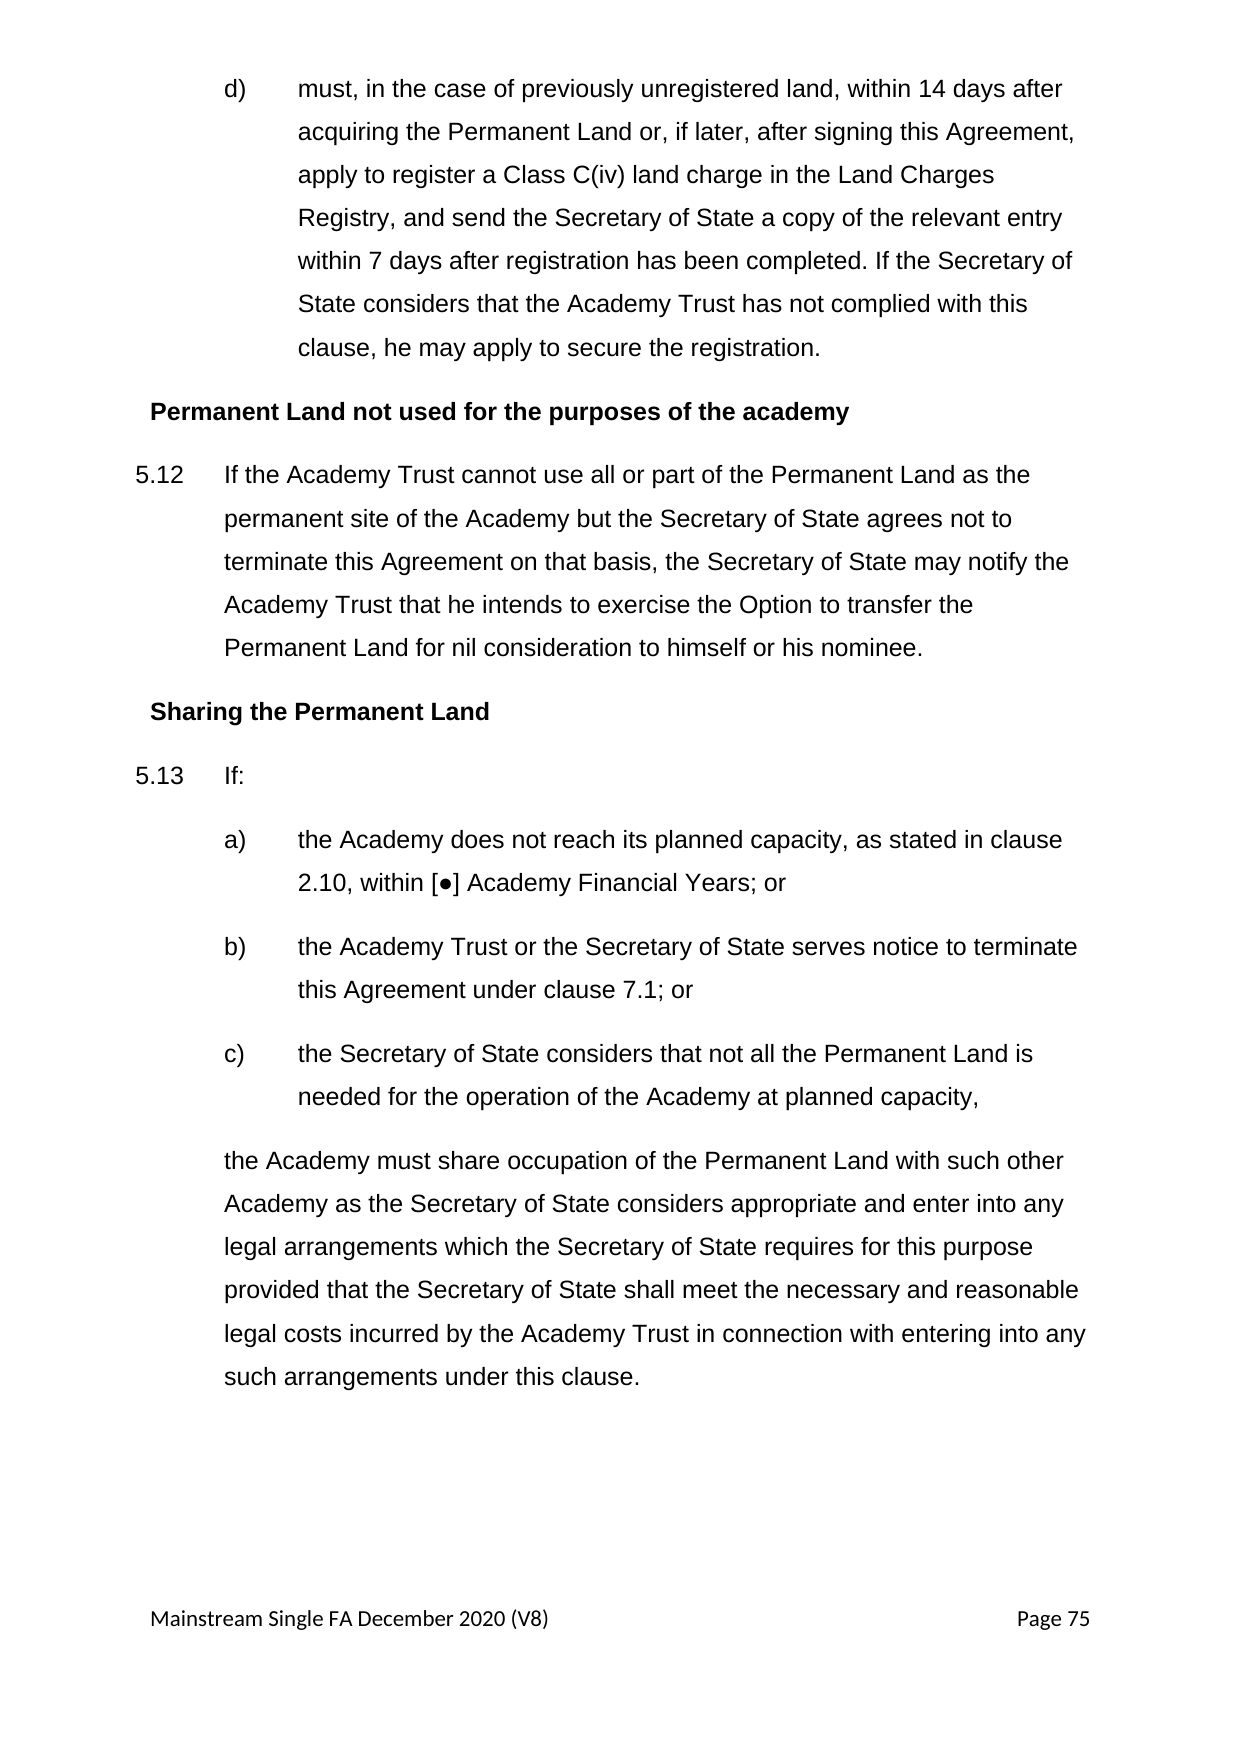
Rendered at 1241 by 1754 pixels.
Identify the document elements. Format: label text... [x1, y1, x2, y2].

text Permanent Land not used for the purposes of the academy [150, 396, 1090, 425]
text Sharing the Permanent Land [150, 697, 1090, 726]
list If: [135, 761, 1090, 789]
list must, in the case of previously unregistered land, within 14 days after acquiring the Permanent Land or, if later, after signing this Agreement, apply to register a Class C(iv) land charge in the Land Charges Registry, and send the Secretary of State a copy of the relevant entry within 7 days after registration has been completed. If the Secretary of State considers that the Academy Trust has not complied with this clause, he may apply to secure the registration. [224, 74, 1090, 361]
list If the Academy Trust cannot use all or part of the Permanent Land as the permanent site of the Academy but the Secretary of State agrees not to terminate this Agreement on that basis, the Secretary of State may notify the Academy Trust that he intends to exercise the Option to transfer the Permanent Land for nil consideration to himself or his nominee. [135, 460, 1090, 662]
list the Academy Trust or the Secretary of State serves notice to terminate this Agreement under clause 7.1; or [224, 932, 1090, 1004]
list the Academy does not reach its planned capacity, as stated in clause 2.10, within [●] Academy Financial Years; or [224, 825, 1090, 897]
text the Academy must share occupation of the Permanent Land with such other Academy as the Secretary of State considers appropriate and enter into any legal arrangements which the Secretary of State requires for this purpose provided that the Secretary of State shall meet the necessary and reasonable legal costs incurred by the Academy Trust in connection with entering into any such arrangements under this clause. [224, 1146, 1090, 1390]
list the Secretary of State considers that not all the Permanent Land is needed for the operation of the Academy at planned capacity, [224, 1039, 1090, 1111]
